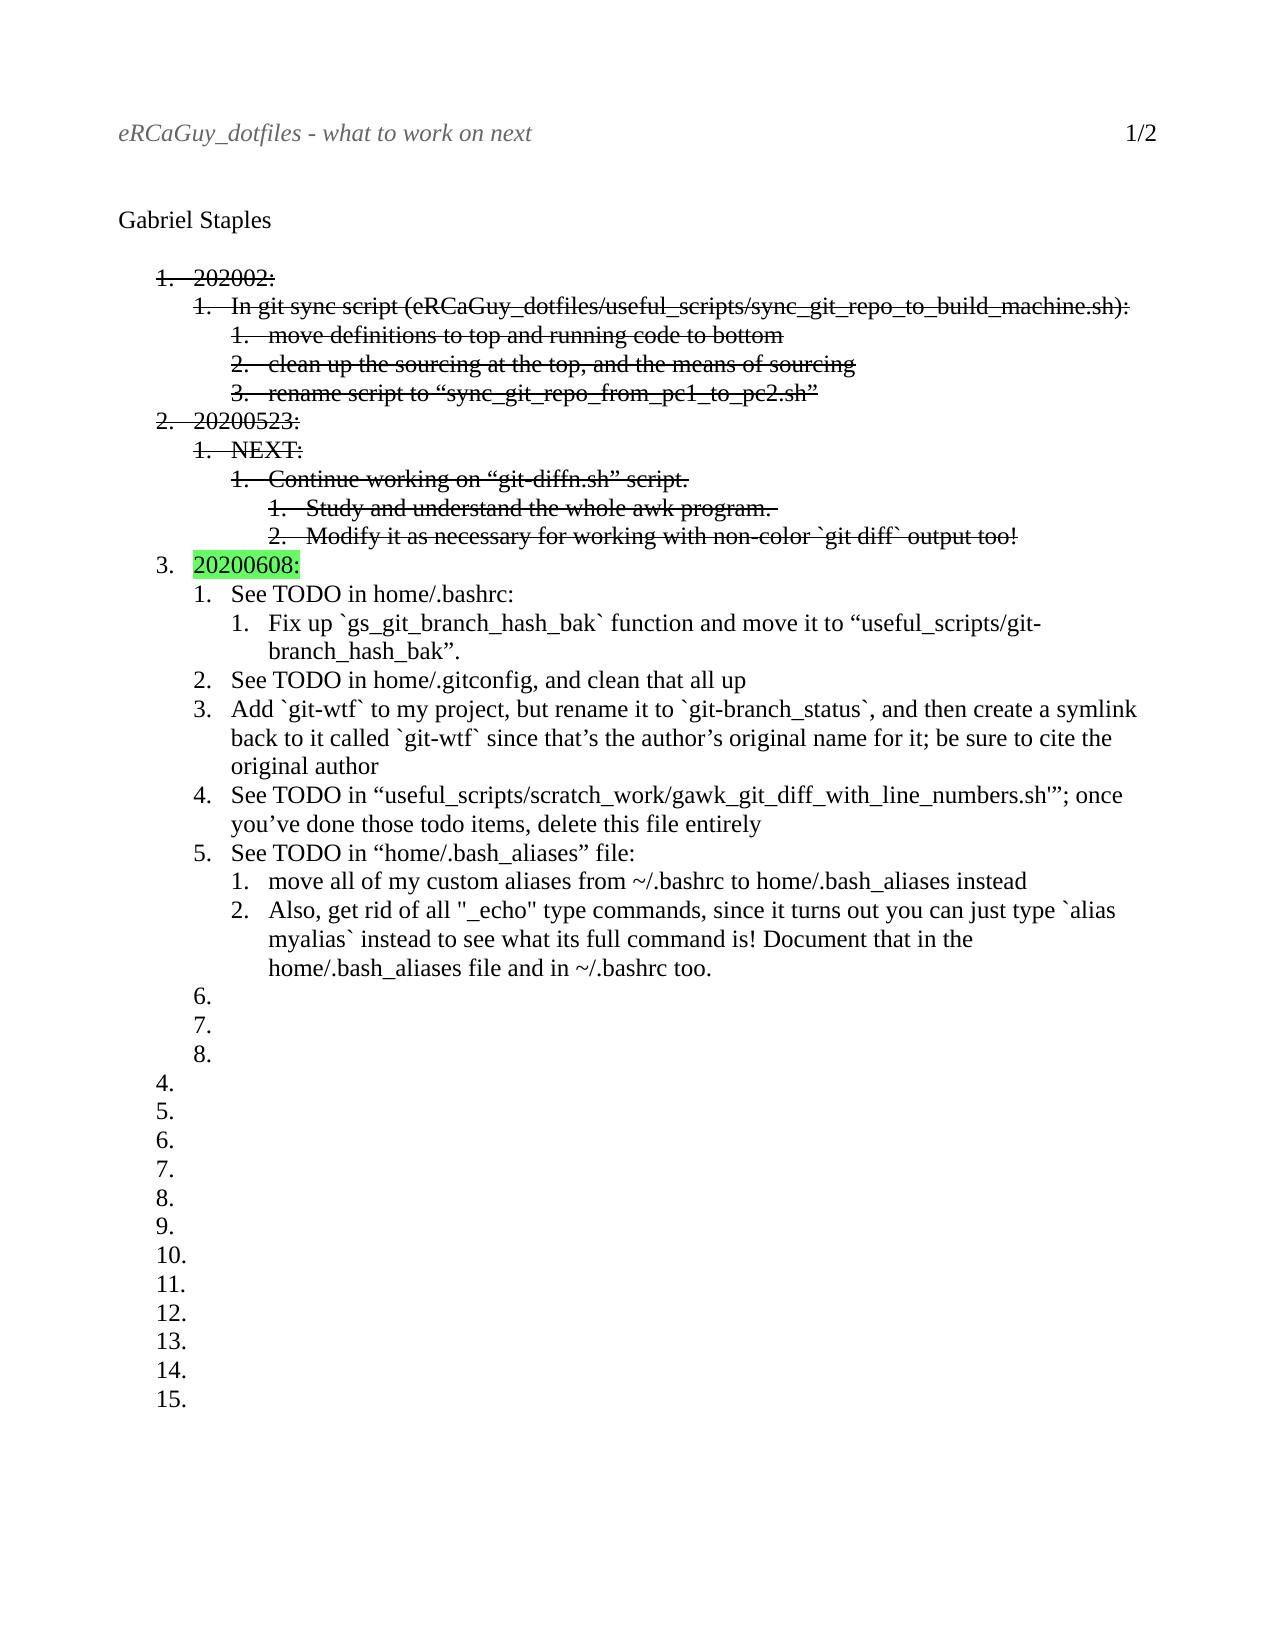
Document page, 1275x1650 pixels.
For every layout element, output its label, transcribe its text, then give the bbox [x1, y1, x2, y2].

list Modify it as necessary for working with non-color `git diff` output too! [268, 521, 1157, 550]
list Study and understand the whole awk program. [268, 493, 1157, 521]
list Also, get rid of all "_echo" type commands, since it turns out you can just type `alias myalias` instead to see what its full command is! Document that in the home/.bash_aliases file and in ~/.bashrc too. [231, 895, 1157, 981]
list 20200608: [156, 550, 1157, 579]
list Fix up `gs_git_branch_hash_bak` function and move it to “useful_scripts/git-branch_hash_bak”. [231, 608, 1157, 665]
list NEXT: [193, 435, 1157, 464]
list rename script to “sync_git_repo_from_pc1_to_pc2.sh” [231, 378, 1157, 406]
list clean up the sourcing at the top, and the means of sourcing [231, 349, 1157, 378]
list move definitions to top and running code to bottom [231, 320, 1157, 349]
list Continue working on “git-diffn.sh” script. [231, 464, 1157, 493]
list See TODO in “useful_scripts/scratch_work/gawk_git_diff_with_line_numbers.sh'”; once you’ve done those todo items, delete this file entirely [193, 780, 1157, 838]
list See TODO in home/.gitconfig, and clean that all up [193, 665, 1157, 694]
list 20200523: [156, 406, 1157, 435]
list See TODO in home/.bashrc: [193, 579, 1157, 608]
list 202002: [156, 263, 1157, 291]
list See TODO in “home/.bash_aliases” file: [193, 838, 1157, 866]
list move all of my custom aliases from ~/.bashrc to home/.bash_aliases instead [231, 866, 1157, 895]
list Add `git-wtf` to my project, but rename it to `git-branch_status`, and then create a symlink back to it called `git-wtf` since that’s the author’s original name for it; be sure to cite the original author [193, 694, 1157, 780]
list In git sync script (eRCaGuy_dotfiles/useful_scripts/sync_git_repo_to_build_machine.sh): [193, 291, 1157, 320]
text Gabriel Staples [118, 205, 1157, 234]
